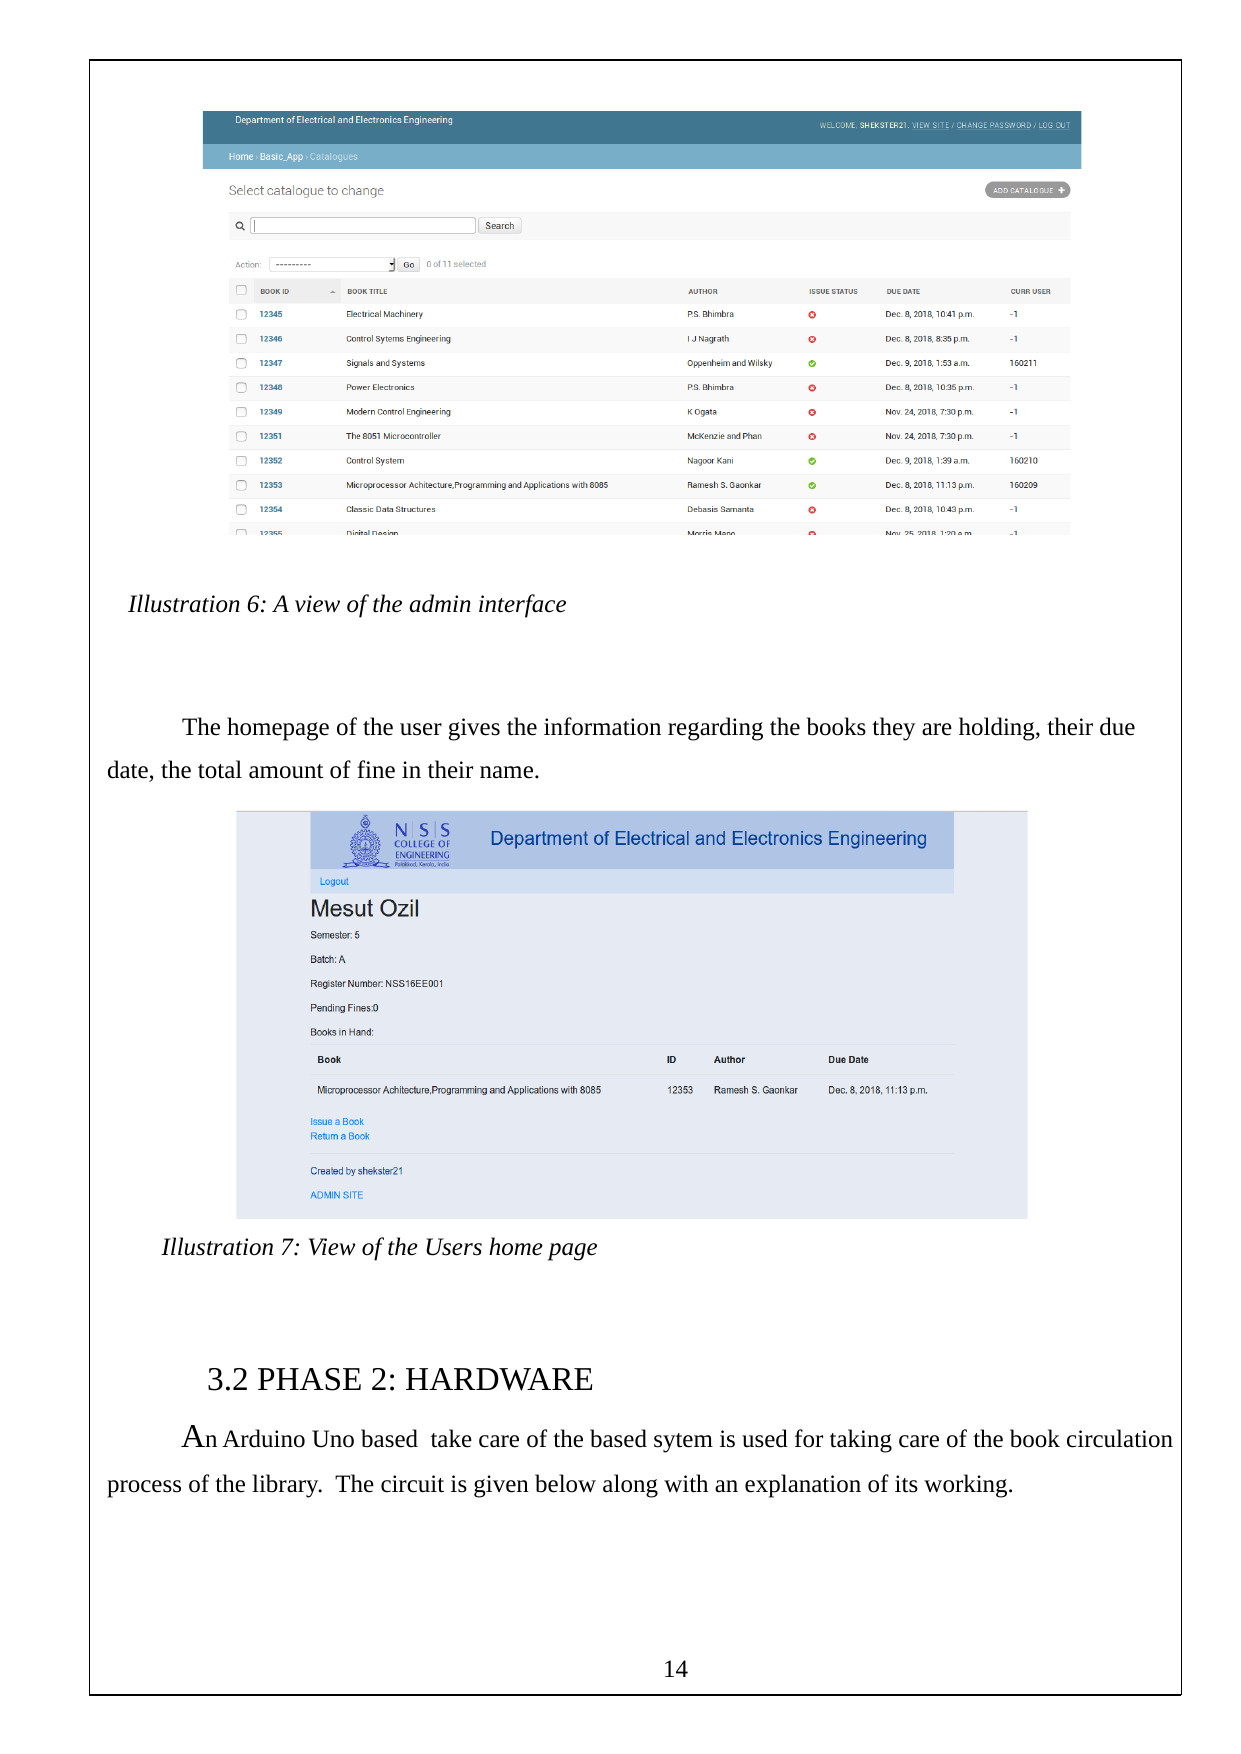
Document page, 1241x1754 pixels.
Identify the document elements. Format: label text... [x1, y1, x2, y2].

text Illustration 6: A view of the admin interface [128, 535, 1083, 618]
text The homepage of the user gives the information regarding the books they are holding, their due date, the total amount of fine in their name. [107, 712, 1169, 784]
text An Arduino Uno based take care of the based sytem is used for taking care of the book circulation process of the library. The circuit is given below along with an explanation of its working. [107, 1416, 1181, 1498]
text Illustration 7: View of the Users home page [161, 1219, 1031, 1261]
picture [202, 111, 1082, 535]
picture [236, 810, 1028, 1219]
text 3.2 PHASE 2: HARDWARE [107, 1359, 1169, 1397]
